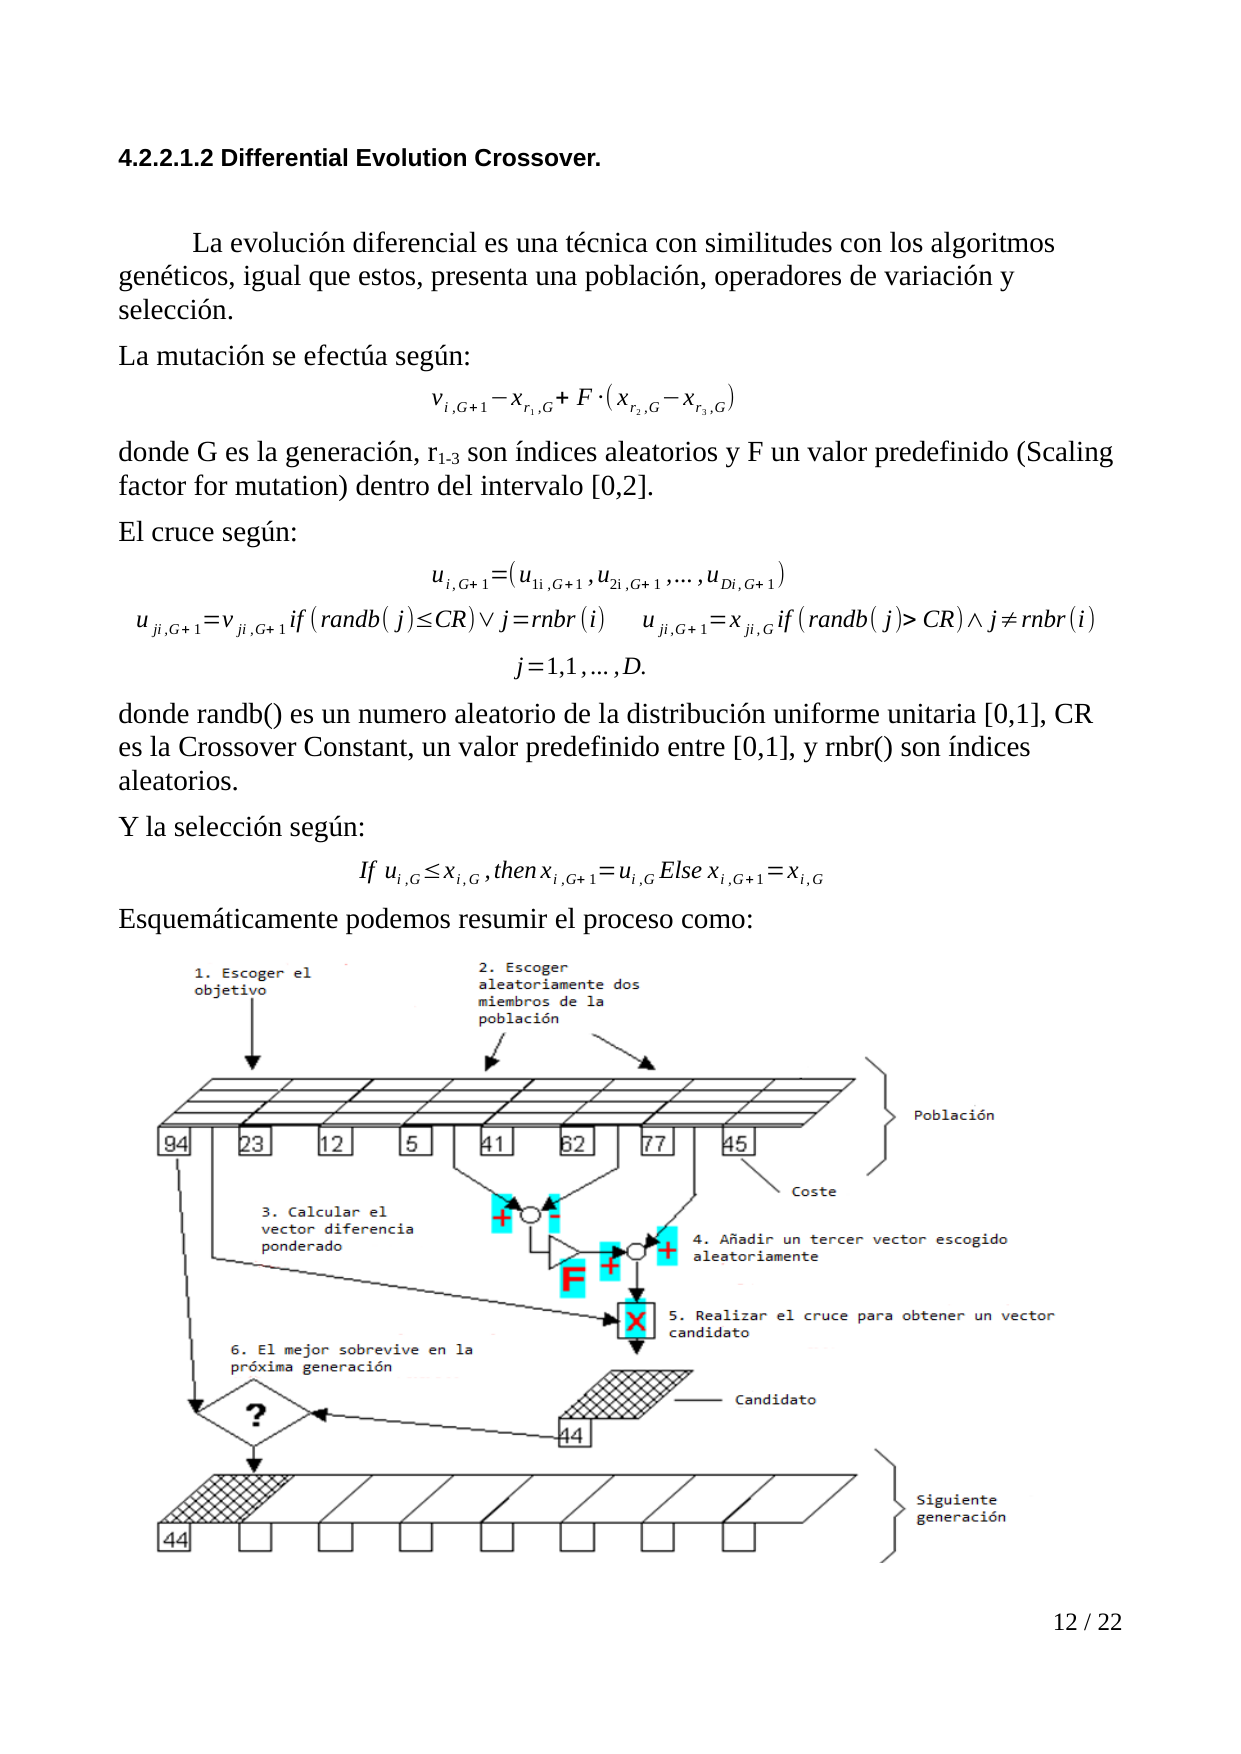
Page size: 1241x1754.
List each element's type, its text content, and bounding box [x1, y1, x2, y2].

text Y la selección según: [118, 809, 1122, 843]
text La evolución diferencial es una técnica con similitudes con los algoritmos genéticos, igual que estos, presenta una población, operadores de variación y selección. [118, 225, 1122, 325]
text Esquemáticamente podemos resumir el proceso como: [118, 901, 1122, 935]
text La mutación se efectúa según: [118, 338, 1122, 371]
subtitle 4.2.2.1.2 Differential Evolution Crossover. [118, 143, 1122, 171]
text donde G es la generación, r1-3 son índices aleatorios y F un valor predefinido (Scaling factor for mutation) dentro del intervalo [0,2]. [118, 434, 1122, 501]
text El cruce según: [118, 514, 1122, 547]
text donde randb() es un numero aleatorio de la distribución uniforme unitaria [0,1], CR es la Crossover Constant, un valor predefinido entre [0,1], y rnbr() son índices aleatorios. [118, 696, 1122, 797]
